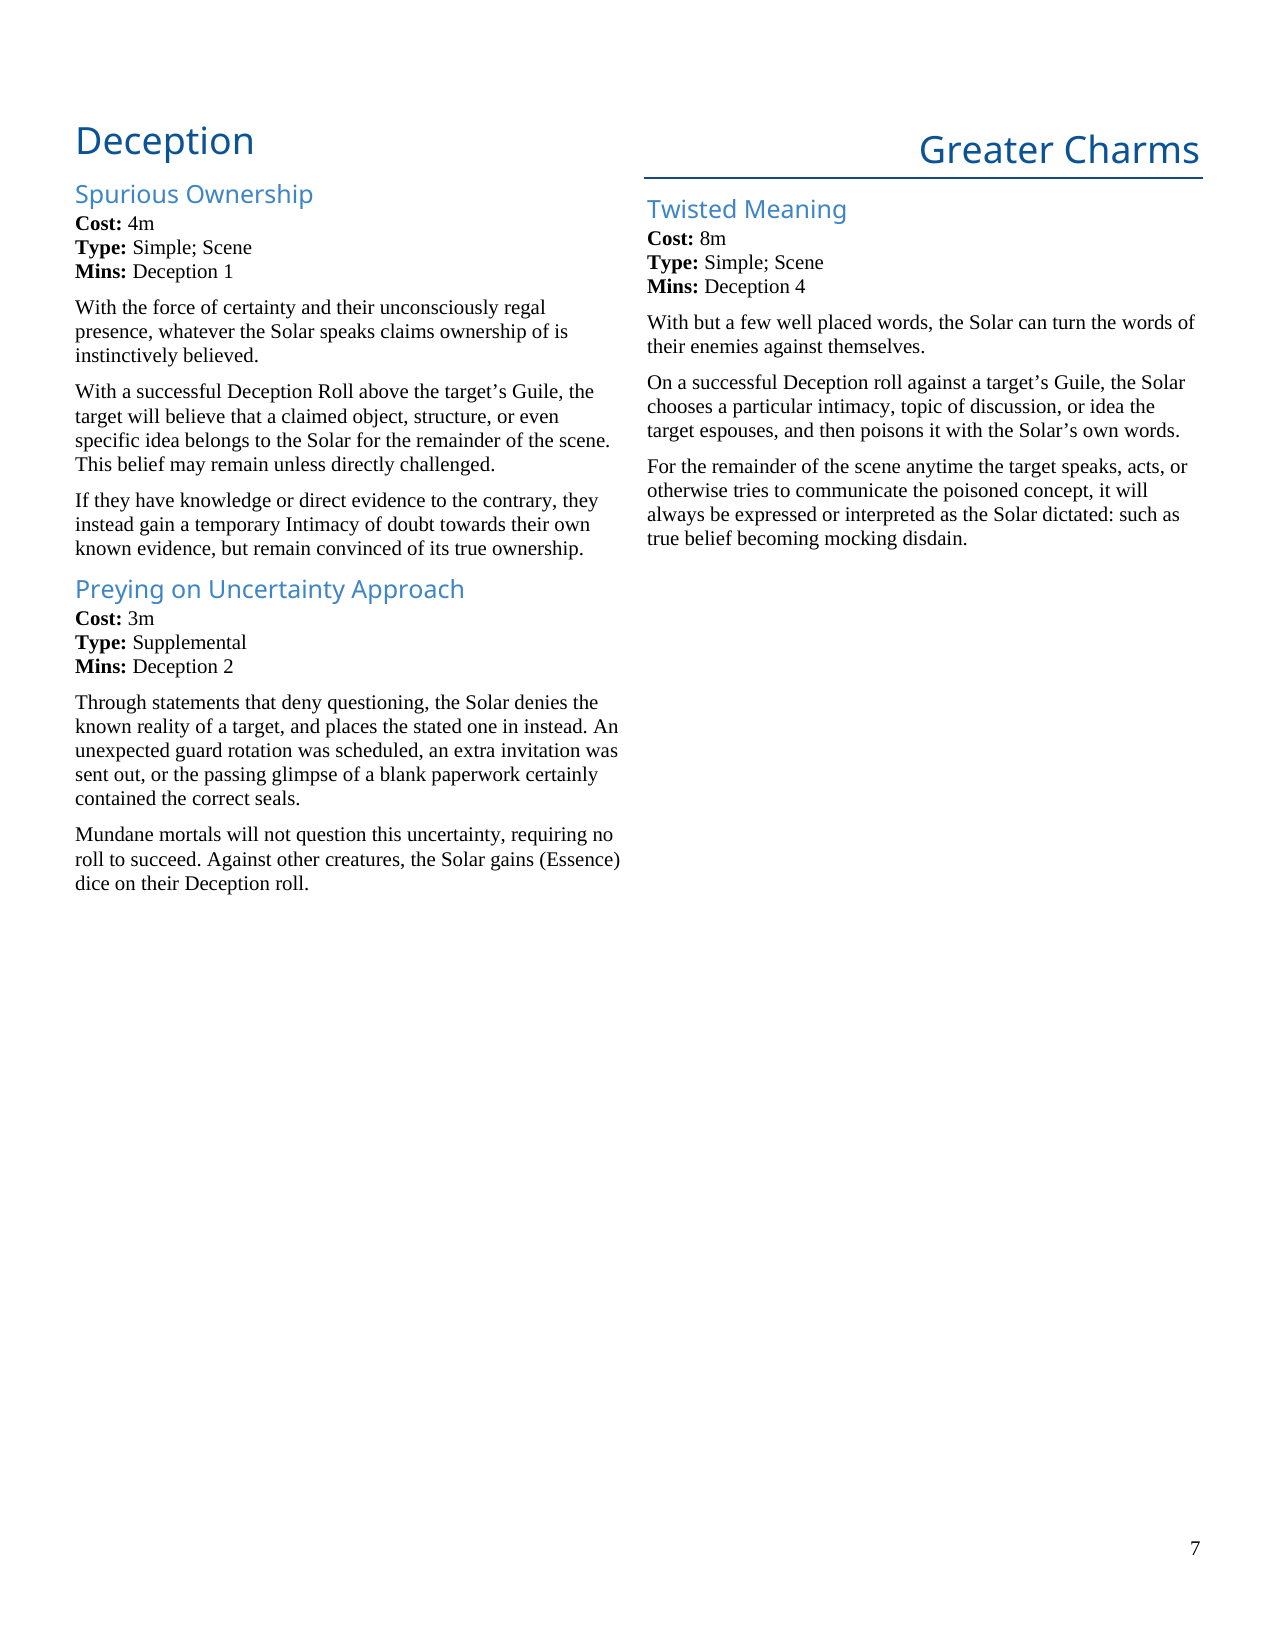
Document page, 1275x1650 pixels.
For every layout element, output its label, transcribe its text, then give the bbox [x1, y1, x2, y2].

text With but a few well placed words, the Solar can turn the words of their enemies against themselves. [647, 310, 1200, 358]
text Cost: 4m Type: Simple; Scene Mins: Deception 1 [75, 211, 628, 283]
text Mundane mortals will not question this uncertainty, requiring no roll to succeed. Against other creatures, the Solar gains (Essence) dice on their Deception roll. [75, 822, 628, 894]
text With the force of certainty and their unconsciously regal presence, whatever the Solar speaks claims ownership of is instinctively believed. [75, 295, 628, 367]
text For the remainder of the scene anytime the target speaks, acts, or otherwise tries to communicate the poisoned concept, it will always be expressed or interpreted as the Solar dictated: such as true belief becoming mocking disdain. [647, 454, 1200, 550]
subtitle Deception [75, 114, 628, 165]
subtitle Preying on Uncertainty Approach [75, 572, 628, 606]
text Cost: 8m Type: Simple; Scene Mins: Deception 4 [647, 226, 1200, 298]
text Cost: 3m Type: Supplemental Mins: Deception 2 [75, 606, 628, 678]
text With a successful Deception Roll above the target’s Guile, the target will believe that a claimed object, structure, or even specific idea belongs to the Solar for the remainder of the scene. This belief may remain unless directly challenged. [75, 379, 628, 476]
text On a successful Deception roll against a target’s Guile, the Solar chooses a particular intimacy, topic of discussion, or idea the target espouses, and then poisons it with the Solar’s own words. [647, 370, 1200, 442]
subtitle Greater Charms [644, 120, 1203, 177]
subtitle Spurious Ownership [75, 177, 628, 211]
text If they have knowledge or direct evidence to the contrary, they instead gain a temporary Intimacy of doubt towards their own known evidence, but remain convinced of its true ownership. [75, 488, 628, 560]
text Through statements that deny questioning, the Solar denies the known reality of a target, and places the stated one in instead. An unexpected guard rotation was scheduled, an extra invitation was sent out, or the passing glimpse of a blank paperwork certainly contained the correct seals. [75, 690, 628, 810]
subtitle Twisted Meaning [647, 191, 1200, 226]
